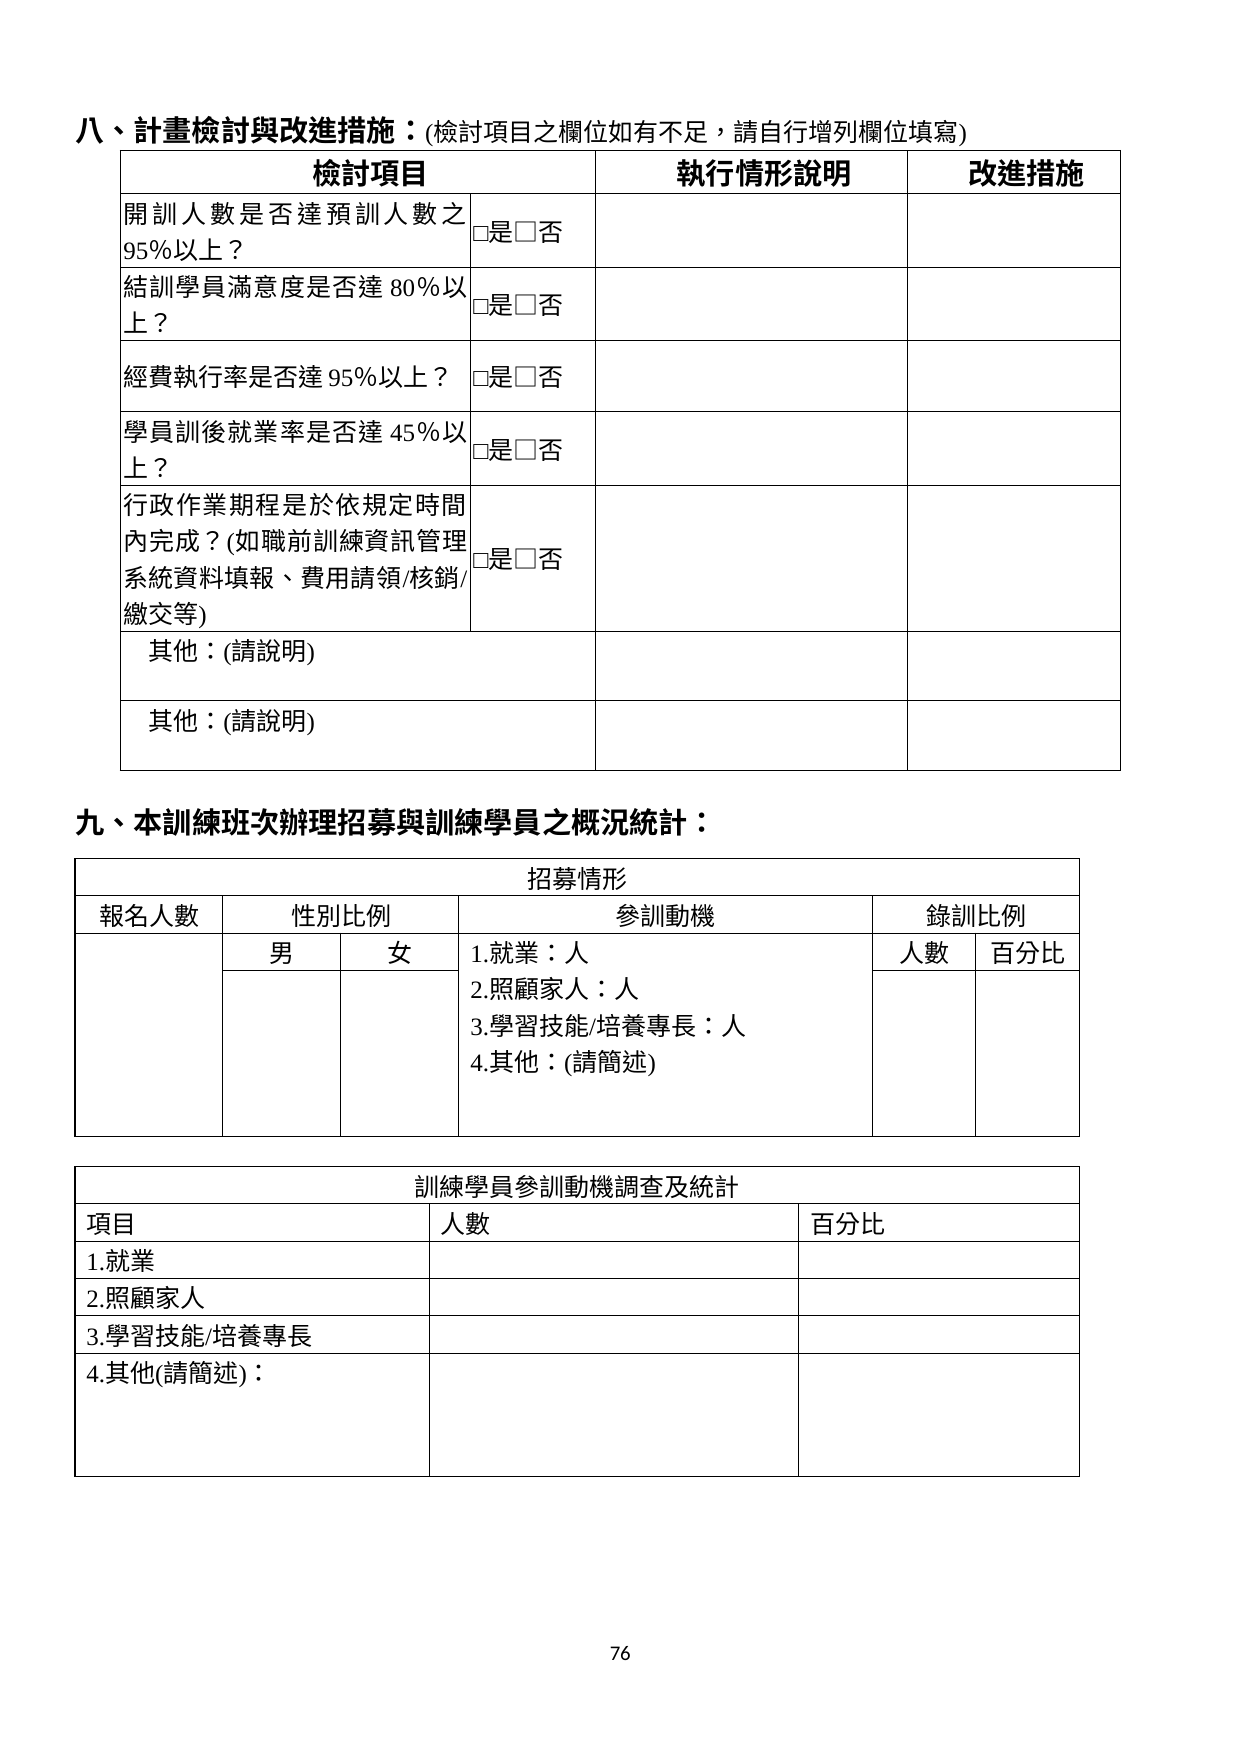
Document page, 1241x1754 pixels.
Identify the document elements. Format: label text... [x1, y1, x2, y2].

table_cell [430, 1279, 798, 1315]
table_cell □是□否 [471, 341, 595, 411]
text 八、計畫檢討與改進措施：(檢討項目之欄位如有不足，請自行增列欄位填寫) [75, 107, 1165, 150]
table_cell 其他：(請說明) [121, 632, 595, 700]
table_cell 2.照顧家人 [76, 1279, 429, 1315]
table_cell 4.其他(請簡述)： [76, 1354, 429, 1476]
table_cell 結訓學員滿意度是否達80％以上？ [121, 268, 470, 340]
table_cell [908, 194, 1120, 267]
table_cell 學員訓後就業率是否達45％以上？ [121, 412, 470, 484]
table_cell □是□否 [471, 486, 595, 631]
table_cell [596, 412, 907, 484]
table_cell [908, 632, 1120, 700]
table_cell 人數 [430, 1204, 798, 1241]
table_cell 1.就業 [76, 1242, 429, 1278]
table_header 執行情形說明 [596, 151, 907, 193]
table_cell [799, 1354, 1079, 1476]
table_cell □是□否 [471, 194, 595, 267]
table_cell 其他：(請說明) [121, 701, 595, 769]
table_cell [596, 632, 907, 700]
table_header 招募情形 [76, 859, 1079, 895]
table_cell [908, 486, 1120, 631]
table_cell □是□否 [471, 412, 595, 484]
table_cell 參訓動機 [459, 896, 872, 933]
table_cell 3.學習技能/培養專長 [76, 1316, 429, 1352]
table_cell [976, 971, 1079, 1136]
table_cell [799, 1316, 1079, 1352]
table_cell 百分比 [976, 934, 1079, 970]
table_cell [799, 1242, 1079, 1278]
table_cell 開訓人數是否達預訓人數之95％以上？ [121, 194, 470, 267]
table_cell [908, 701, 1120, 769]
table_cell [596, 701, 907, 769]
table_cell [223, 971, 340, 1136]
table_cell [76, 934, 222, 1136]
table_cell 1.就業：人 2.照顧家人：人 3.學習技能/培養專長：人 4.其他：(請簡述) [459, 934, 872, 1136]
table_cell [596, 486, 907, 631]
table_cell 經費執行率是否達95％以上？ [121, 341, 470, 411]
table_cell 行政作業期程是於依規定時間內完成？(如職前訓練資訊管理系統資料填報、費用請領/核銷/繳交等) [121, 486, 470, 631]
table_cell [596, 194, 907, 267]
table_cell □是□否 [471, 268, 595, 340]
table_cell 人數 [873, 934, 975, 970]
table_cell [908, 412, 1120, 484]
table_cell 報名人數 [76, 896, 222, 933]
table_cell [596, 341, 907, 411]
table_cell [908, 268, 1120, 340]
text 九、本訓練班次辦理招募與訓練學員之概況統計： [75, 783, 1165, 858]
table_cell 錄訓比例 [873, 896, 1079, 933]
table_cell 百分比 [799, 1204, 1079, 1241]
table_cell [430, 1354, 798, 1476]
table_cell [596, 268, 907, 340]
table_cell 女 [341, 934, 458, 970]
table_cell [799, 1279, 1079, 1315]
table_header 檢討項目 [121, 151, 595, 193]
table_cell [430, 1242, 798, 1278]
table_cell [341, 971, 458, 1136]
table_header 改進措施 [908, 151, 1120, 193]
table_cell [873, 971, 975, 1136]
table_cell 性別比例 [223, 896, 458, 933]
table_cell [908, 341, 1120, 411]
table_cell [430, 1316, 798, 1352]
table_cell 項目 [76, 1204, 429, 1241]
table_cell 男 [223, 934, 340, 970]
table_header 訓練學員參訓動機調查及統計 [76, 1167, 1079, 1203]
